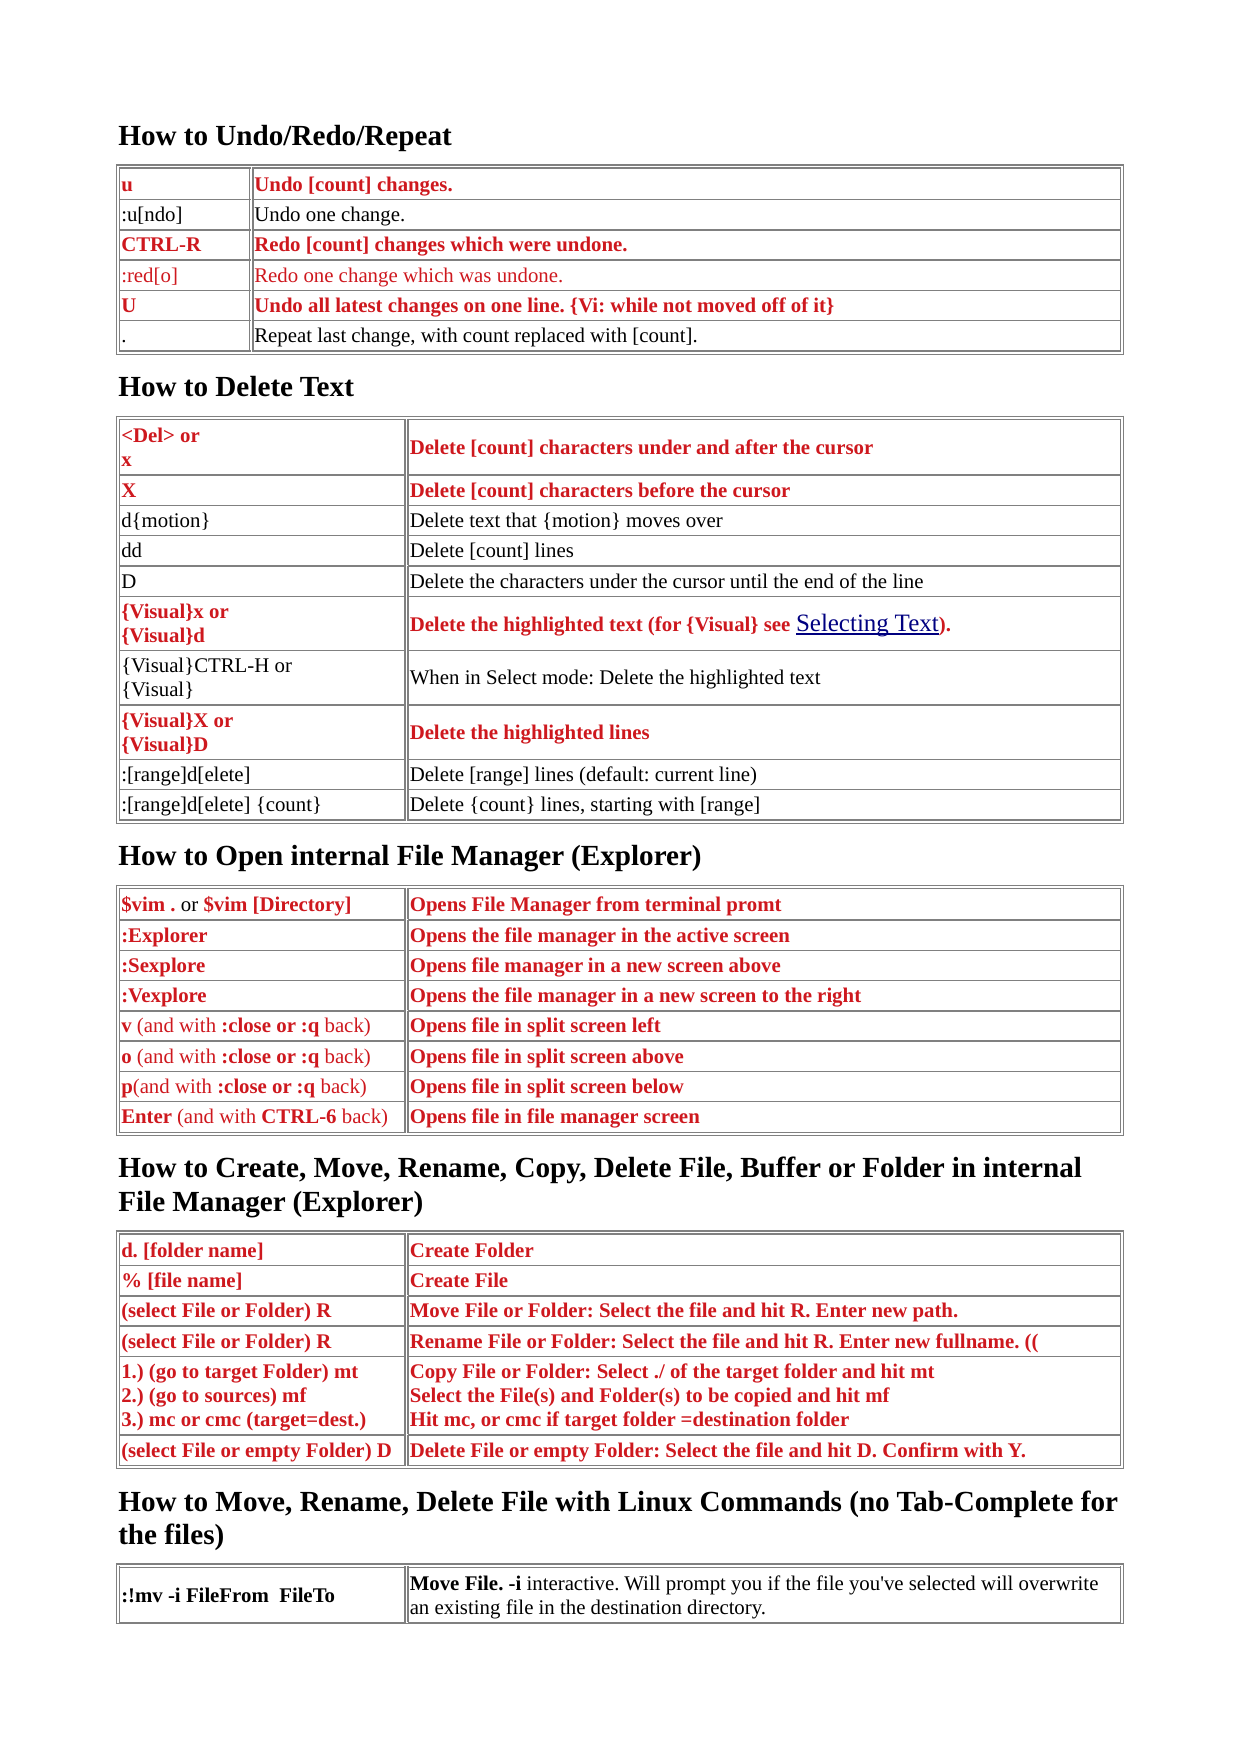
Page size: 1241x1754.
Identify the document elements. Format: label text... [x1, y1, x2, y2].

table_cell X [120, 476, 404, 504]
table_cell o (and with :close or :q back) [120, 1042, 404, 1071]
table_cell :u[ndo] [120, 200, 249, 229]
table_cell Redo [count] changes which were undone. [254, 231, 1120, 259]
table_cell Rename File or Folder: Select the file and hit R. Enter new fullname. (( [409, 1327, 1120, 1356]
table_header d. [folder name] [120, 1235, 404, 1265]
table_cell Delete {count} lines, starting with [range] [409, 790, 1120, 819]
table_cell Opens the file manager in the active screen [409, 921, 1120, 949]
table_cell :Vexplore [120, 981, 404, 1010]
table_cell :Sexplore [120, 951, 404, 980]
table_cell Redo one change which was undone. [254, 261, 1120, 290]
table_cell Opens file in split screen above [409, 1042, 1120, 1071]
table_cell :[range]d[elete] [120, 760, 404, 789]
table_cell Undo one change. [254, 200, 1120, 229]
table_cell % [file name] [120, 1266, 404, 1295]
table_header :!mv -i FileFrom FileTo [120, 1568, 404, 1622]
table_cell Undo all latest changes on one line. {Vi: while not moved off of it} [254, 291, 1120, 320]
table_cell 1.) (go to target Folder) mt 2.) (go to sources) mf 3.) mc or cmc (target=dest.) [120, 1357, 404, 1434]
table_header Undo [count] changes. [254, 169, 1120, 199]
table_cell Create File [409, 1266, 1120, 1295]
table_cell Delete File or empty Folder: Select the file and hit D. Confirm with Y. [409, 1436, 1120, 1464]
table_cell Delete [range] lines (default: current line) [409, 760, 1120, 789]
table_cell {Visual}X or {Visual}D [120, 706, 404, 759]
table_header Move File. -i interactive. Will prompt you if the file you've selected will overwrite an existing file in the destination directory. [409, 1568, 1120, 1622]
table_header $vim . or $vim [Directory] [120, 889, 404, 919]
table_cell D [120, 567, 404, 596]
table_cell (select File or Folder) R [120, 1327, 404, 1356]
table_cell Opens file in split screen below [409, 1072, 1120, 1101]
table_cell . [120, 321, 249, 350]
table_cell (select File or Folder) R [120, 1297, 404, 1325]
subtitle How to Delete Text [118, 369, 1122, 403]
table_cell Delete the highlighted lines [409, 706, 1120, 759]
table_cell {Visual}x or {Visual}d [120, 597, 404, 650]
table_cell Delete text that {motion} moves over [409, 506, 1120, 535]
table_cell Move File or Folder: Select the file and hit R. Enter new path. [409, 1297, 1120, 1325]
table_cell Delete [count] lines [409, 536, 1120, 565]
table_cell Opens file in split screen left [409, 1012, 1120, 1040]
subtitle How to Create, Move, Rename, Copy, Delete File, Buffer or Folder in internal File Manager (Explorer) [118, 1151, 1122, 1218]
table_cell CTRL-R [120, 231, 249, 259]
table_cell U [120, 291, 249, 320]
table_cell Opens file manager in a new screen above [409, 951, 1120, 980]
table_cell Delete the characters under the cursor until the end of the line [409, 567, 1120, 596]
table_cell :[range]d[elete] {count} [120, 790, 404, 819]
table_header Create Folder [409, 1235, 1120, 1265]
table_cell When in Select mode: Delete the highlighted text [409, 651, 1120, 704]
table_cell Enter (and with CTRL-6 back) [120, 1102, 404, 1131]
table_cell :Explorer [120, 921, 404, 949]
table_header Delete [count] characters under and after the cursor [409, 420, 1120, 474]
table_cell Delete [count] characters before the cursor [409, 476, 1120, 504]
table_header Opens File Manager from terminal promt [409, 889, 1120, 919]
table_cell Repeat last change, with count replaced with [count]. [254, 321, 1120, 350]
table_cell Opens file in file manager screen [409, 1102, 1120, 1131]
subtitle How to Open internal File Manager (Explorer) [118, 838, 1122, 872]
table_cell Delete the highlighted text (for {Visual} see Selecting Text). [409, 597, 1120, 650]
table_cell v (and with :close or :q back) [120, 1012, 404, 1040]
table_cell dd [120, 536, 404, 565]
table_cell Copy File or Folder: Select ./ of the target folder and hit mt Select the File(s) and Folder(s) to be copied and hit mf Hit mc, or cmc if target folder =destination folder [409, 1357, 1120, 1434]
table_header <Del> or x [120, 420, 404, 474]
table_cell Opens the file manager in a new screen to the right [409, 981, 1120, 1010]
table_cell (select File or empty Folder) D [120, 1436, 404, 1464]
table_cell {Visual}CTRL-H or {Visual} [120, 651, 404, 704]
table_cell d{motion} [120, 506, 404, 535]
table_cell :red[o] [120, 261, 249, 290]
subtitle How to Move, Rename, Delete File with Linux Commands (no Tab-Complete for the files) [118, 1484, 1122, 1551]
subtitle How to Undo/Redo/Repeat [118, 118, 1122, 152]
table_header u [120, 169, 249, 199]
table_cell p(and with :close or :q back) [120, 1072, 404, 1101]
